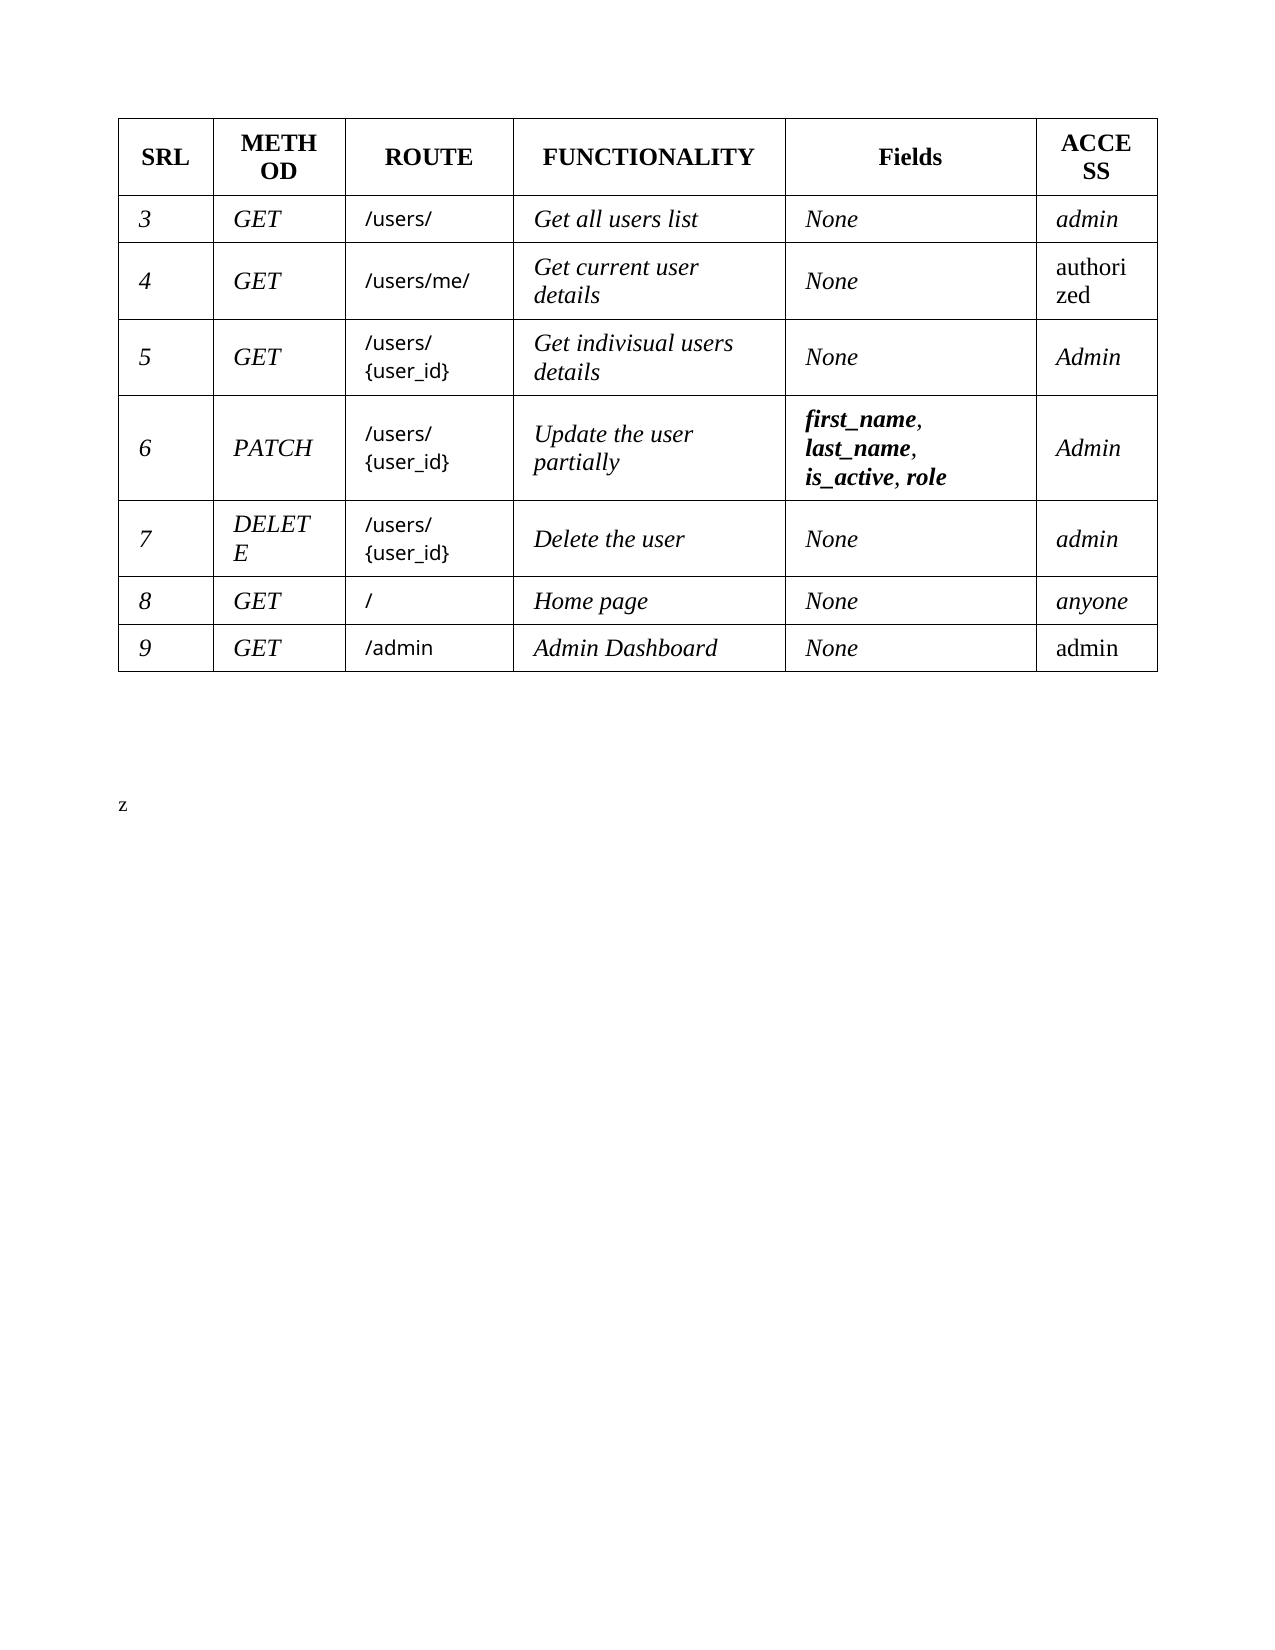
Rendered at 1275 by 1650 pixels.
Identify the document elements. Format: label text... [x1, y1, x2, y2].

table_cell / [346, 577, 513, 624]
table_cell Get current user details [514, 243, 785, 318]
table_cell None [786, 625, 1036, 671]
table_cell admin [1037, 196, 1157, 242]
table_cell anyone [1037, 577, 1157, 624]
table_header Fields [786, 119, 1036, 194]
table_cell Admin Dashboard [514, 625, 785, 671]
table_header FUNCTIONALITY [514, 119, 785, 194]
table_cell Admin [1037, 320, 1157, 395]
table_cell None [786, 243, 1036, 318]
table_header ROUTE [346, 119, 513, 194]
table_cell 9 [119, 625, 213, 671]
table_cell admin [1037, 625, 1157, 671]
table_cell Update the user partially [514, 396, 785, 500]
table_header METHOD [214, 119, 345, 194]
table_cell None [786, 196, 1036, 242]
table_cell GET [214, 243, 345, 318]
table_cell GET [214, 196, 345, 242]
table_cell first_name, last_name, is_active, role [786, 396, 1036, 500]
table_cell None [786, 501, 1036, 576]
table_cell Get all users list [514, 196, 785, 242]
table_cell /users/me/ [346, 243, 513, 318]
table_cell None [786, 320, 1036, 395]
table_cell Home page [514, 577, 785, 624]
table_cell /users/{user_id} [346, 320, 513, 395]
table_cell 6 [119, 396, 213, 500]
table_cell None [786, 577, 1036, 624]
table_cell GET [214, 577, 345, 624]
text z [118, 792, 1157, 816]
table_cell 8 [119, 577, 213, 624]
table_cell PATCH [214, 396, 345, 500]
table_cell /users/ [346, 196, 513, 242]
table_cell /users/{user_id} [346, 396, 513, 500]
table_cell /users/{user_id} [346, 501, 513, 576]
table_cell 4 [119, 243, 213, 318]
table_cell Delete the user [514, 501, 785, 576]
table_cell GET [214, 320, 345, 395]
table_cell Admin [1037, 396, 1157, 500]
table_cell DELETE [214, 501, 345, 576]
table_cell /admin [346, 625, 513, 671]
table_cell admin [1037, 501, 1157, 576]
table_cell 5 [119, 320, 213, 395]
table_cell Get indivisual users details [514, 320, 785, 395]
table_header ACCESS [1037, 119, 1157, 194]
table_cell 3 [119, 196, 213, 242]
table_header SRL [119, 119, 213, 194]
table_cell 7 [119, 501, 213, 576]
table_cell GET [214, 625, 345, 671]
table_cell authorized [1037, 243, 1157, 318]
